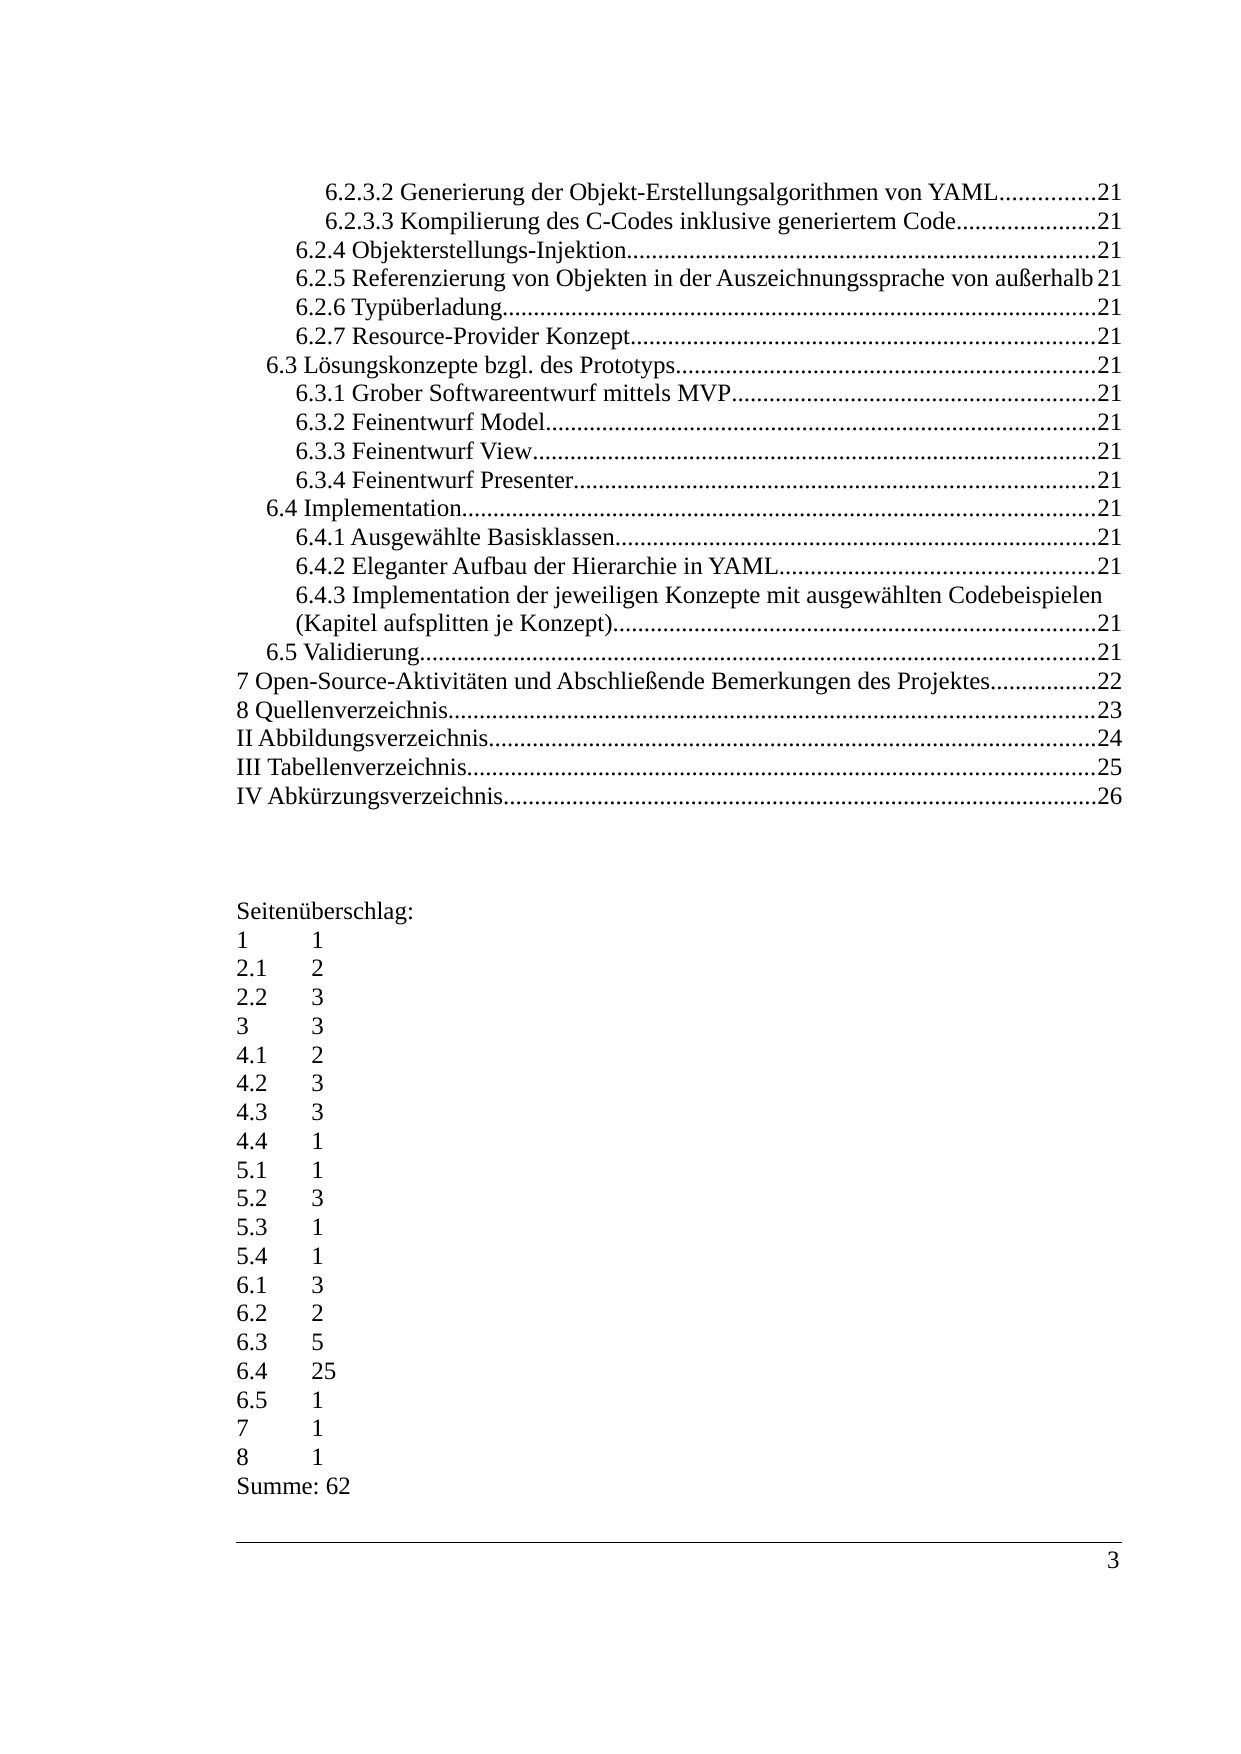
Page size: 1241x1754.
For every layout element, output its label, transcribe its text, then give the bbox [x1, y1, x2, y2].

text 5.2 3 [236, 1183, 1122, 1212]
text 6.3 Lösungskonzepte bzgl. des Prototyps 21 [266, 350, 1122, 378]
text 6.5 Validierung 21 [266, 637, 1122, 666]
text 5.1 1 [236, 1155, 1122, 1183]
text 6.5 1 [236, 1385, 1122, 1413]
text 6.4.3 Implementation der jeweiligen Konzepte mit ausgewählten Codebeispielen (Kapitel aufsplitten je Konzept) 21 [295, 580, 1122, 637]
text 4.2 3 [236, 1068, 1122, 1097]
text III Tabellenverzeichnis 25 [236, 752, 1122, 781]
text 3 3 [236, 1011, 1122, 1040]
text 4.4 1 [236, 1126, 1122, 1155]
text 1 1 [236, 925, 1122, 953]
text 6.4 Implementation 21 [266, 493, 1122, 522]
text 7 Open-Source-Aktivitäten und Abschließende Bemerkungen des Projektes 22 [236, 666, 1122, 695]
text 6.2.6 Typüberladung 21 [295, 292, 1122, 321]
text 2.2 3 [236, 982, 1122, 1011]
text Summe: 62 [236, 1471, 1122, 1500]
text 6.2.5 Referenzierung von Objekten in der Auszeichnungssprache von außerhalb 21 [295, 263, 1122, 292]
text 6.4.1 Ausgewählte Basisklassen 21 [295, 522, 1122, 551]
text 6.2.3.3 Kompilierung des C-Codes inklusive generiertem Code 21 [325, 206, 1122, 235]
text 6.2.7 Resource-Provider Konzept 21 [295, 321, 1122, 350]
text 6.3.2 Feinentwurf Model 21 [295, 407, 1122, 436]
text 6.2.3.2 Generierung der Objekt-Erstellungsalgorithmen von YAML 21 [325, 177, 1122, 206]
text 6.4 25 [236, 1356, 1122, 1385]
text 4.3 3 [236, 1097, 1122, 1126]
text 2.1 2 [236, 953, 1122, 982]
text Seitenüberschlag: [236, 896, 1122, 925]
text 6.3.1 Grober Softwareentwurf mittels MVP 21 [295, 378, 1122, 407]
text 6.4.2 Eleganter Aufbau der Hierarchie in YAML 21 [295, 551, 1122, 580]
text 7 1 [236, 1413, 1122, 1442]
text 6.2 2 [236, 1298, 1122, 1327]
text 8 Quellenverzeichnis 23 [236, 695, 1122, 723]
text 6.2.4 Objekterstellungs-Injektion 21 [295, 235, 1122, 263]
text 6.3 5 [236, 1327, 1122, 1356]
text IV Abkürzungsverzeichnis 26 [236, 781, 1122, 810]
text 4.1 2 [236, 1040, 1122, 1068]
text 6.3.3 Feinentwurf View 21 [295, 436, 1122, 465]
text 5.4 1 [236, 1241, 1122, 1270]
text 6.1 3 [236, 1270, 1122, 1298]
text II Abbildungsverzeichnis 24 [236, 723, 1122, 752]
text 6.3.4 Feinentwurf Presenter 21 [295, 465, 1122, 493]
text 5.3 1 [236, 1212, 1122, 1241]
text 8 1 [236, 1442, 1122, 1471]
